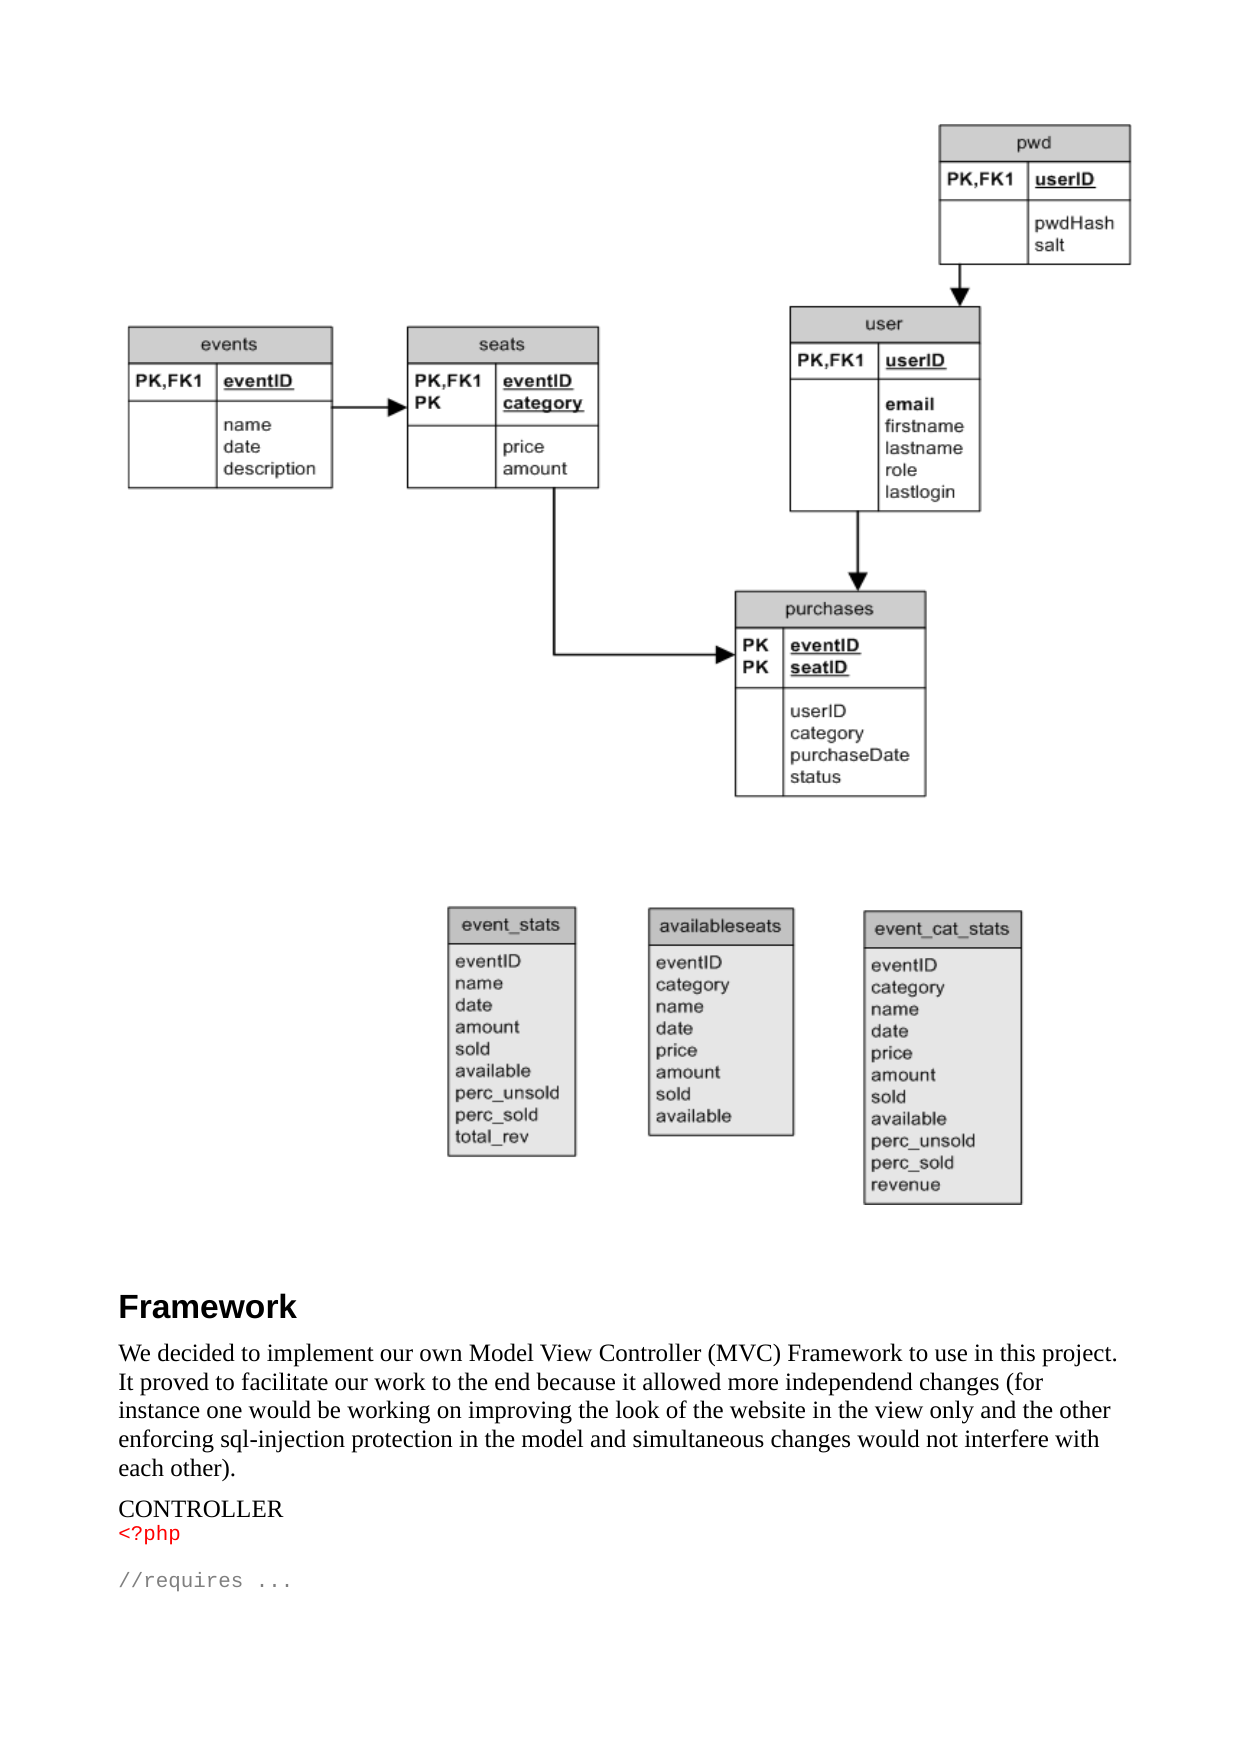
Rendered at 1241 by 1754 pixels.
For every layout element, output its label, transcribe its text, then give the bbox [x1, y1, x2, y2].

picture [127, 124, 1132, 1205]
text //requires ... [118, 1570, 1122, 1594]
text We decided to implement our own Model View Controller (MVC) Framework to use in this project. It proved to facilitate our work to the end because it allowed more independend changes (for instance one would be working on improving the look of the website in the view only and the other enforcing sql-injection protection in the model and simultaneous changes would not interfere with each other). [118, 1338, 1122, 1482]
text CONTROLLER [118, 1494, 1122, 1523]
text <?php [118, 1523, 1122, 1547]
subtitle Framework [118, 1287, 1122, 1326]
